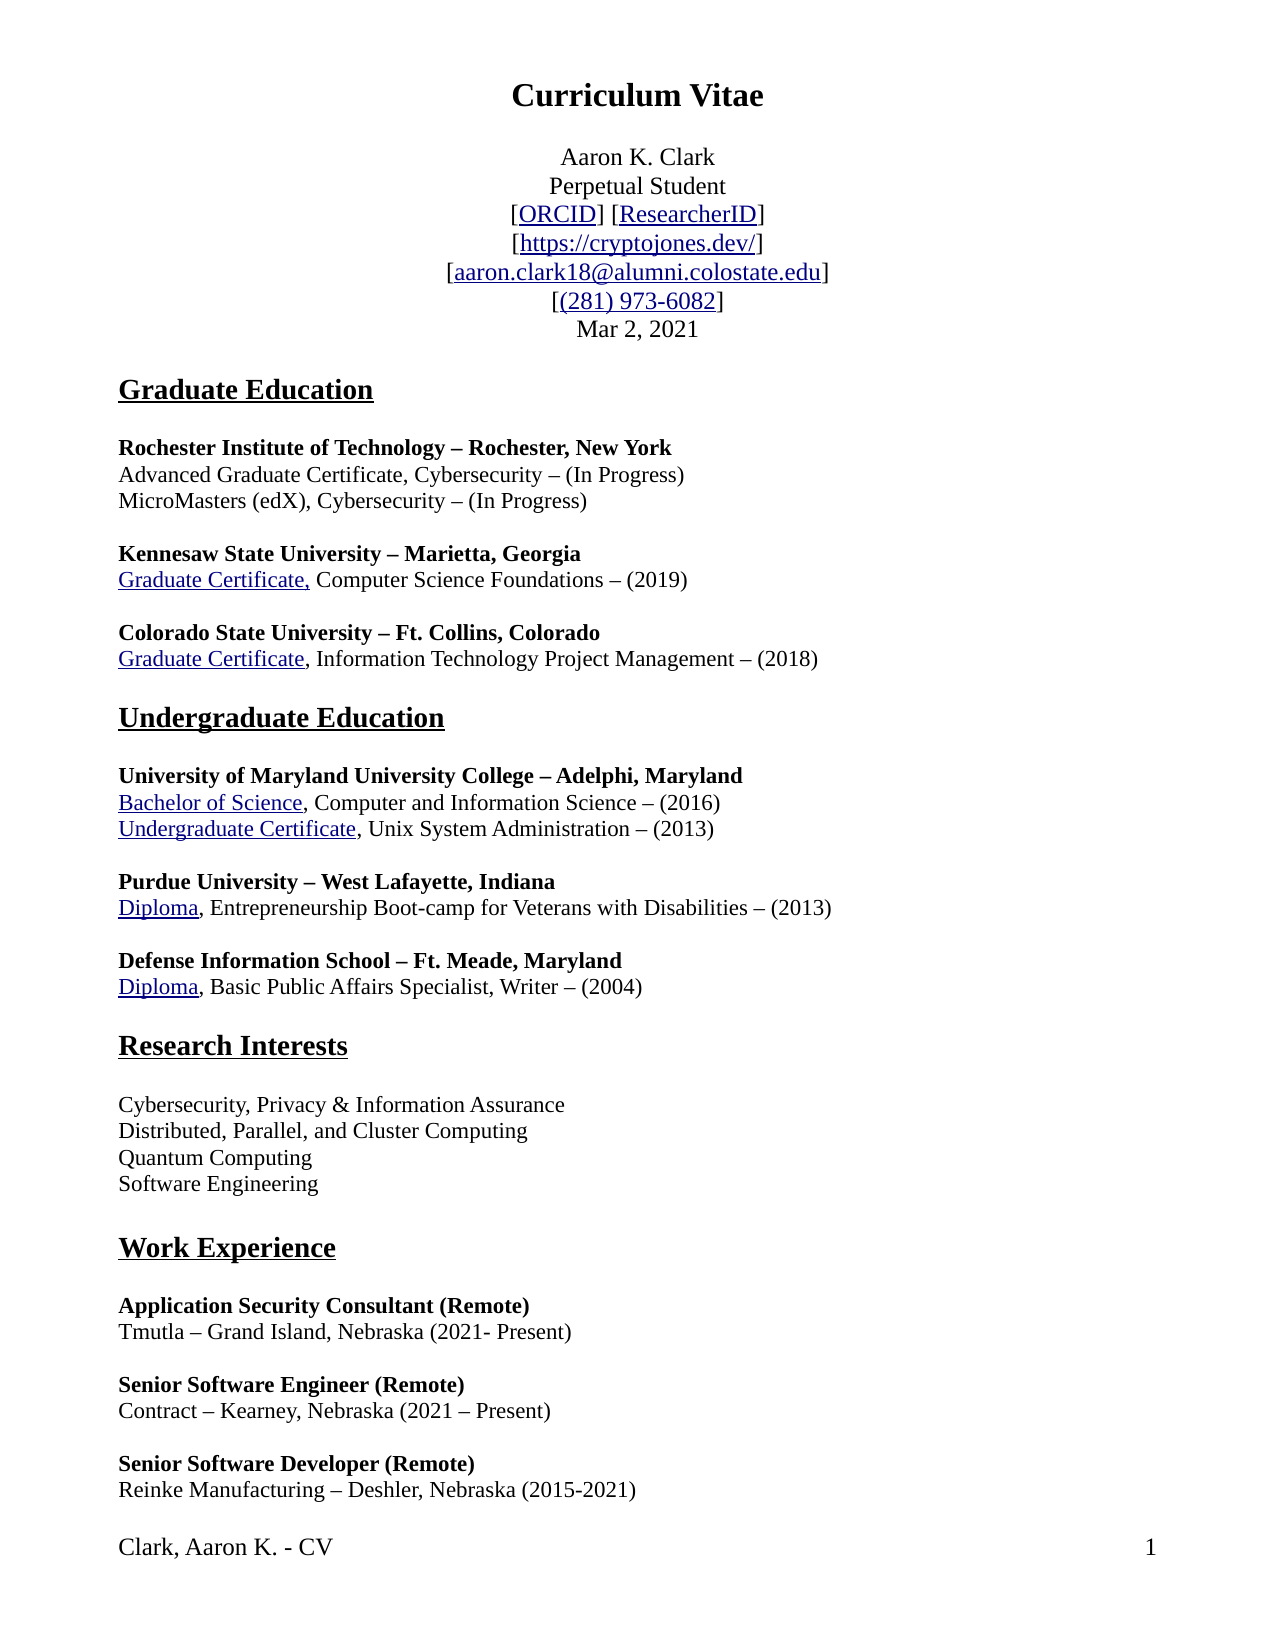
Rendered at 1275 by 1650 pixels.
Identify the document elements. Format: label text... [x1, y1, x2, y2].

text Bachelor of Science, Computer and Information Science – (2016) [118, 789, 1157, 815]
text Defense Information School – Ft. Meade, Maryland [118, 947, 1157, 973]
text Diploma, Entrepreneurship Boot-camp for Veterans with Disabilities – (2013) [118, 894, 1157, 921]
text Undergraduate Education [118, 700, 1157, 734]
text Contract – Kearney, Nebraska (2021 – Present) [118, 1397, 1157, 1424]
text Cybersecurity, Privacy & Information Assurance [118, 1091, 1157, 1117]
text Purdue University – West Lafayette, Indiana [118, 868, 1157, 894]
text Distributed, Parallel, and Cluster Computing [118, 1117, 1157, 1143]
text Graduate Certificate, Information Technology Project Management – (2018) [118, 645, 1157, 672]
text Colorado State University – Ft. Collins, Colorado [118, 619, 1157, 645]
text Undergraduate Certificate, Unix System Administration – (2013) [118, 815, 1157, 842]
text [aaron.clark18@alumni.colostate.edu] [118, 257, 1157, 286]
text Rochester Institute of Technology – Rochester, New York [118, 434, 1157, 461]
text Application Security Consultant (Remote) [118, 1292, 1157, 1318]
text [https://cryptojones.dev/] [118, 228, 1157, 257]
text Software Engineering [118, 1170, 1157, 1196]
text Graduate Certificate, Computer Science Foundations – (2019) [118, 566, 1157, 592]
text [(281) 973-6082] [118, 286, 1157, 314]
text Curriculum Vitae [118, 75, 1157, 113]
text Diploma, Basic Public Affairs Specialist, Writer – (2004) [118, 973, 1157, 1000]
text Mar 2, 2021 [118, 314, 1157, 343]
text Research Interests [118, 1028, 1157, 1062]
text Advanced Graduate Certificate, Cybersecurity – (In Progress) [118, 461, 1157, 487]
text MicroMasters (edX), Cybersecurity – (In Progress) [118, 487, 1157, 513]
text Senior Software Developer (Remote) [118, 1450, 1157, 1477]
text Reinke Manufacturing – Deshler, Nebraska (2015-2021) [118, 1477, 1157, 1503]
text Kennesaw State University – Marietta, Georgia [118, 540, 1157, 566]
text Tmutla – Grand Island, Nebraska (2021- Present) [118, 1318, 1157, 1345]
text Quantum Computing [118, 1143, 1157, 1170]
text University of Maryland University College – Adelphi, Maryland [118, 763, 1157, 789]
text [ORCID] [ResearcherID] [118, 199, 1157, 228]
text Work Experience [118, 1230, 1157, 1263]
text Graduate Education [118, 372, 1157, 434]
text Senior Software Engineer (Remote) [118, 1371, 1157, 1397]
text Aaron K. Clark [118, 142, 1157, 171]
text Perpetual Student [118, 171, 1157, 199]
